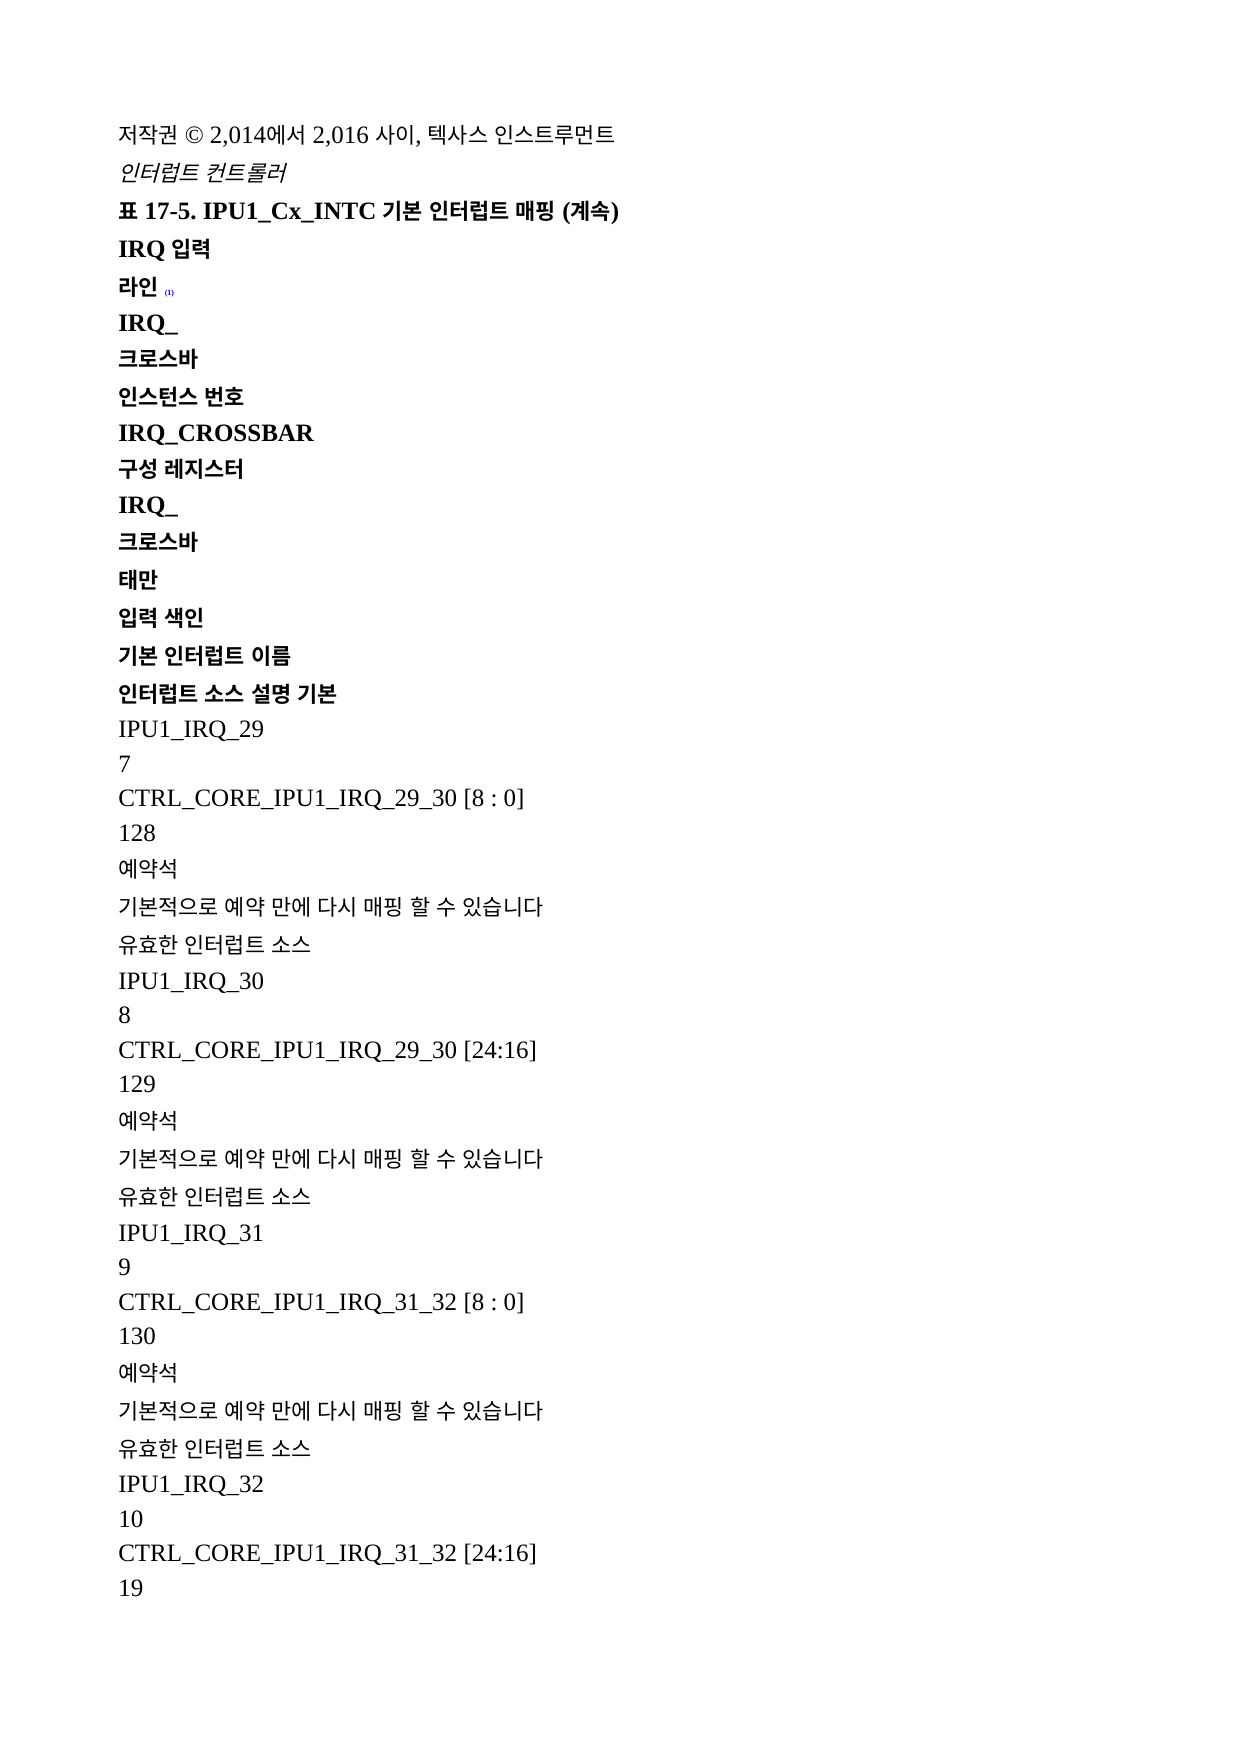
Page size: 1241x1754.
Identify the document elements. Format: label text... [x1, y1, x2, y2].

text 크로스바 [118, 525, 1122, 557]
text 예약석 [118, 852, 1122, 884]
text 유효한 인터럽트 소스 [118, 928, 1122, 960]
text CTRL_CORE_IPU1_IRQ_31_32 [8 : 0] [118, 1287, 1122, 1316]
text IRQ_ [118, 490, 1122, 519]
text 기본적으로 예약 만에 다시 매핑 할 수 있습니다 [118, 890, 1122, 922]
text IRQ_CROSSBAR [118, 418, 1122, 447]
text 129 [118, 1069, 1122, 1098]
text 인스턴스 번호 [118, 380, 1122, 412]
text 입력 색인 [118, 601, 1122, 632]
text IRQ 입력 [118, 232, 1122, 263]
text 128 [118, 818, 1122, 847]
text 예약석 [118, 1104, 1122, 1136]
text 표 17-5. IPU1_Cx_INTC 기본 인터럽트 매핑 (계속) [118, 194, 1122, 226]
text 저작권 © 2,014에서 2,016 사이, 텍사스 인스트루먼트 [118, 118, 1122, 150]
text 10 [118, 1504, 1122, 1533]
text 기본적으로 예약 만에 다시 매핑 할 수 있습니다 [118, 1142, 1122, 1174]
text 예약석 [118, 1356, 1122, 1387]
text CTRL_CORE_IPU1_IRQ_29_30 [24:16] [118, 1035, 1122, 1064]
text IPU1_IRQ_30 [118, 966, 1122, 995]
text 19 [118, 1573, 1122, 1602]
text 7 [118, 749, 1122, 778]
text 구성 레지스터 [118, 452, 1122, 484]
text 크로스바 [118, 342, 1122, 374]
text IPU1_IRQ_31 [118, 1218, 1122, 1247]
text 유효한 인터럽트 소스 [118, 1180, 1122, 1212]
text CTRL_CORE_IPU1_IRQ_29_30 [8 : 0] [118, 783, 1122, 812]
text IPU1_IRQ_29 [118, 714, 1122, 743]
text IRQ_ [118, 308, 1122, 336]
text IPU1_IRQ_32 [118, 1469, 1122, 1498]
text 태만 [118, 563, 1122, 594]
text 8 [118, 1001, 1122, 1029]
text CTRL_CORE_IPU1_IRQ_31_32 [24:16] [118, 1538, 1122, 1567]
text 기본적으로 예약 만에 다시 매핑 할 수 있습니다 [118, 1394, 1122, 1425]
text 9 [118, 1252, 1122, 1281]
text 인터럽트 컨트롤러 [118, 156, 1122, 188]
text 라인 (1) [118, 270, 1122, 301]
text 130 [118, 1321, 1122, 1350]
text 인터럽트 소스 설명 기본 [118, 677, 1122, 708]
text 유효한 인터럽트 소스 [118, 1432, 1122, 1463]
text 기본 인터럽트 이름 [118, 639, 1122, 670]
